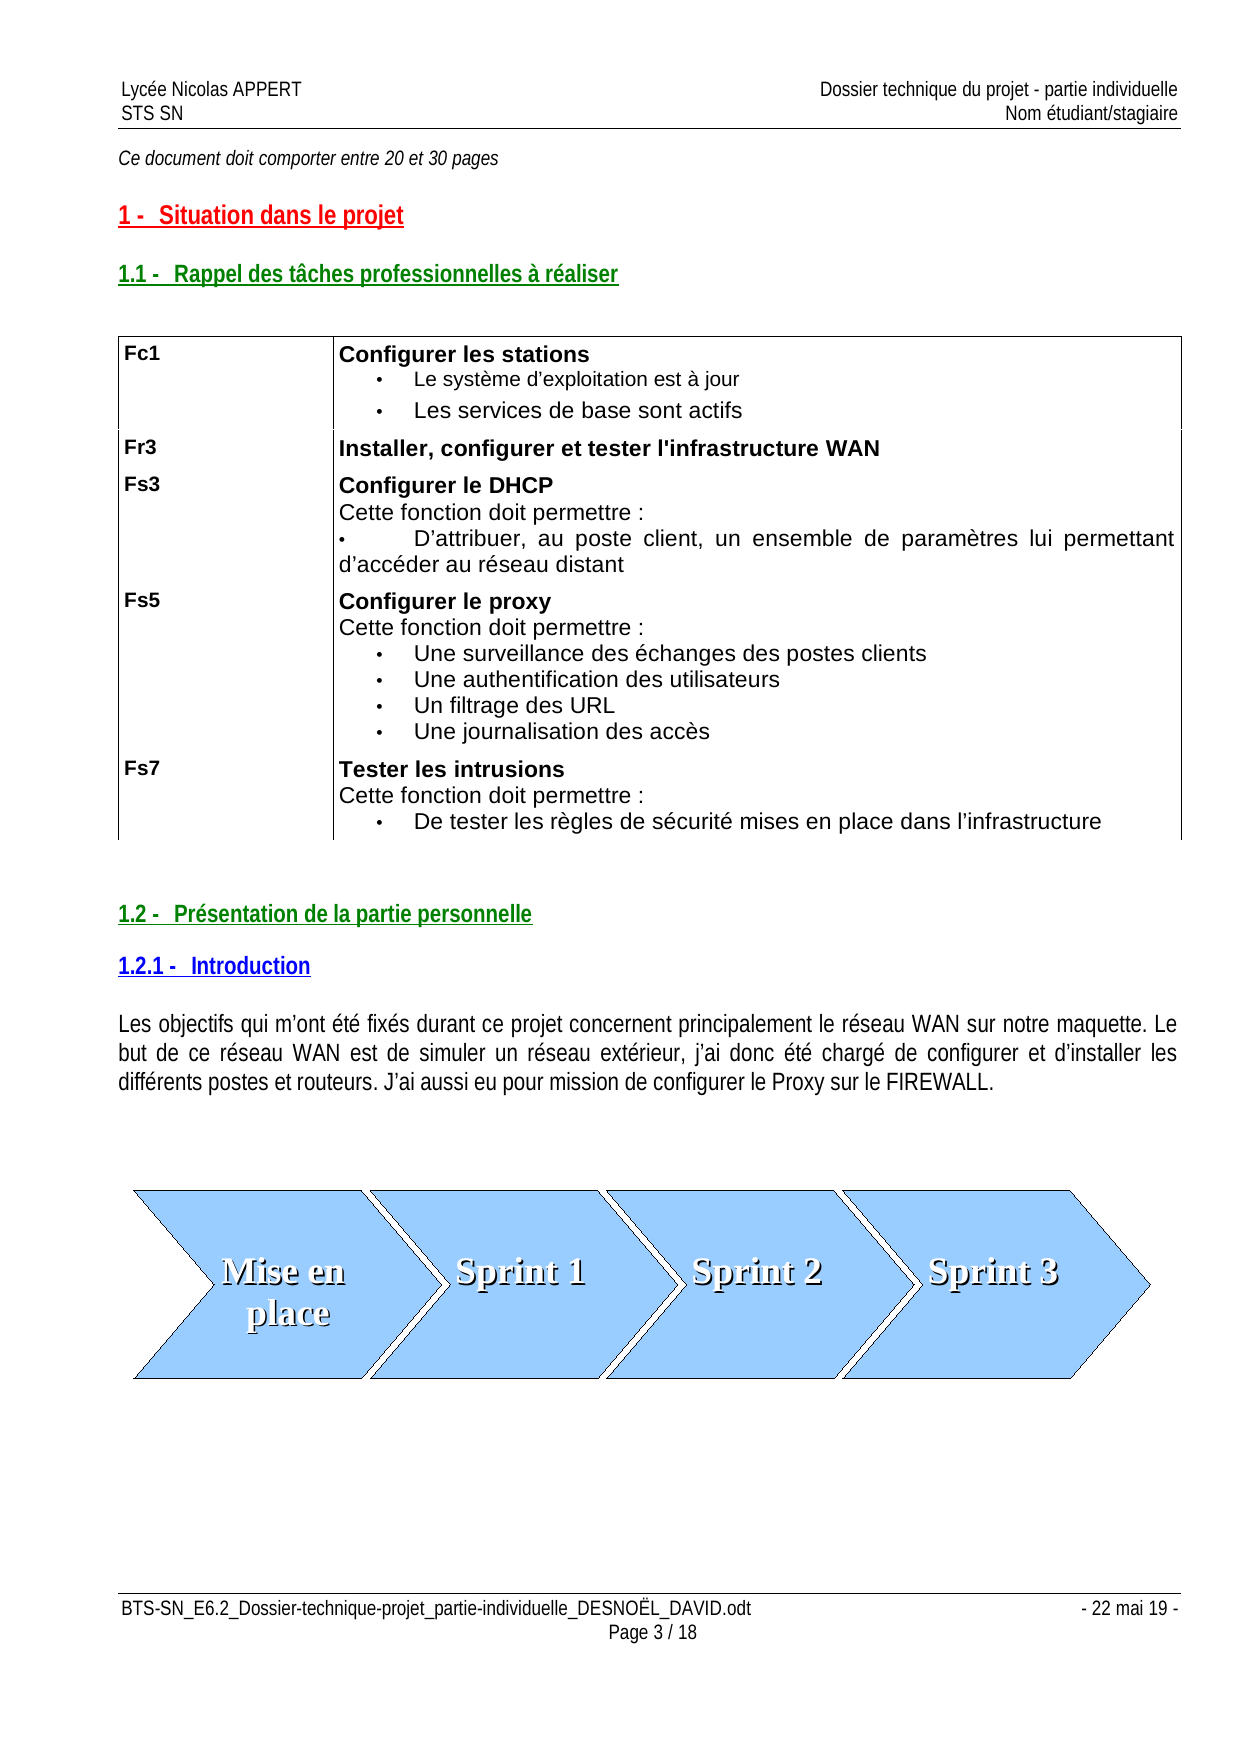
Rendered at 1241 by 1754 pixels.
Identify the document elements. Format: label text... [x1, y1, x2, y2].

table_header Fc1 [119, 337, 333, 429]
table_cell Fs7 [119, 750, 333, 840]
table_cell Fs3 [119, 467, 333, 583]
table_cell Fr3 [119, 430, 333, 467]
table_header Configurer les stations Le système d’exploitation est à jour Les services de base sont actifs [334, 337, 1181, 429]
text Les objectifs qui m’ont été fixés durant ce projet concernent principalement le réseau WAN sur notre maquette. Le but de ce réseau WAN est de simuler un réseau extérieur, j’ai donc été chargé de configurer et d’installer les différents postes et routeurs. J’ai aussi eu pour mission de configurer le Proxy sur le FIREWALL. [118, 1009, 1181, 1096]
table_cell Tester les intrusions Cette fonction doit permettre : De tester les règles de sécurité mises en place dans l’infrastructure [334, 750, 1181, 840]
subtitle Rappel des tâches professionnelles à réaliser [118, 259, 1181, 288]
subtitle Introduction [118, 951, 1181, 980]
subtitle Situation dans le projet [118, 199, 1181, 230]
table_cell Configurer le DHCP Cette fonction doit permettre : D’attribuer, au poste client, un ensemble de paramètres lui permettant d’accéder au réseau distant [334, 467, 1181, 583]
table_cell Fs5 [119, 583, 333, 750]
table_cell Configurer le proxy Cette fonction doit permettre : Une surveillance des échanges des postes clients Une authentification des utilisateurs Un filtrage des URL Une journalisation des accès [334, 583, 1181, 750]
table_cell Installer, configurer et tester l'infrastructure WAN [334, 430, 1181, 467]
subtitle Présentation de la partie personnelle [118, 898, 1181, 927]
text Ce document doit comporter entre 20 et 30 pages [118, 145, 1181, 169]
